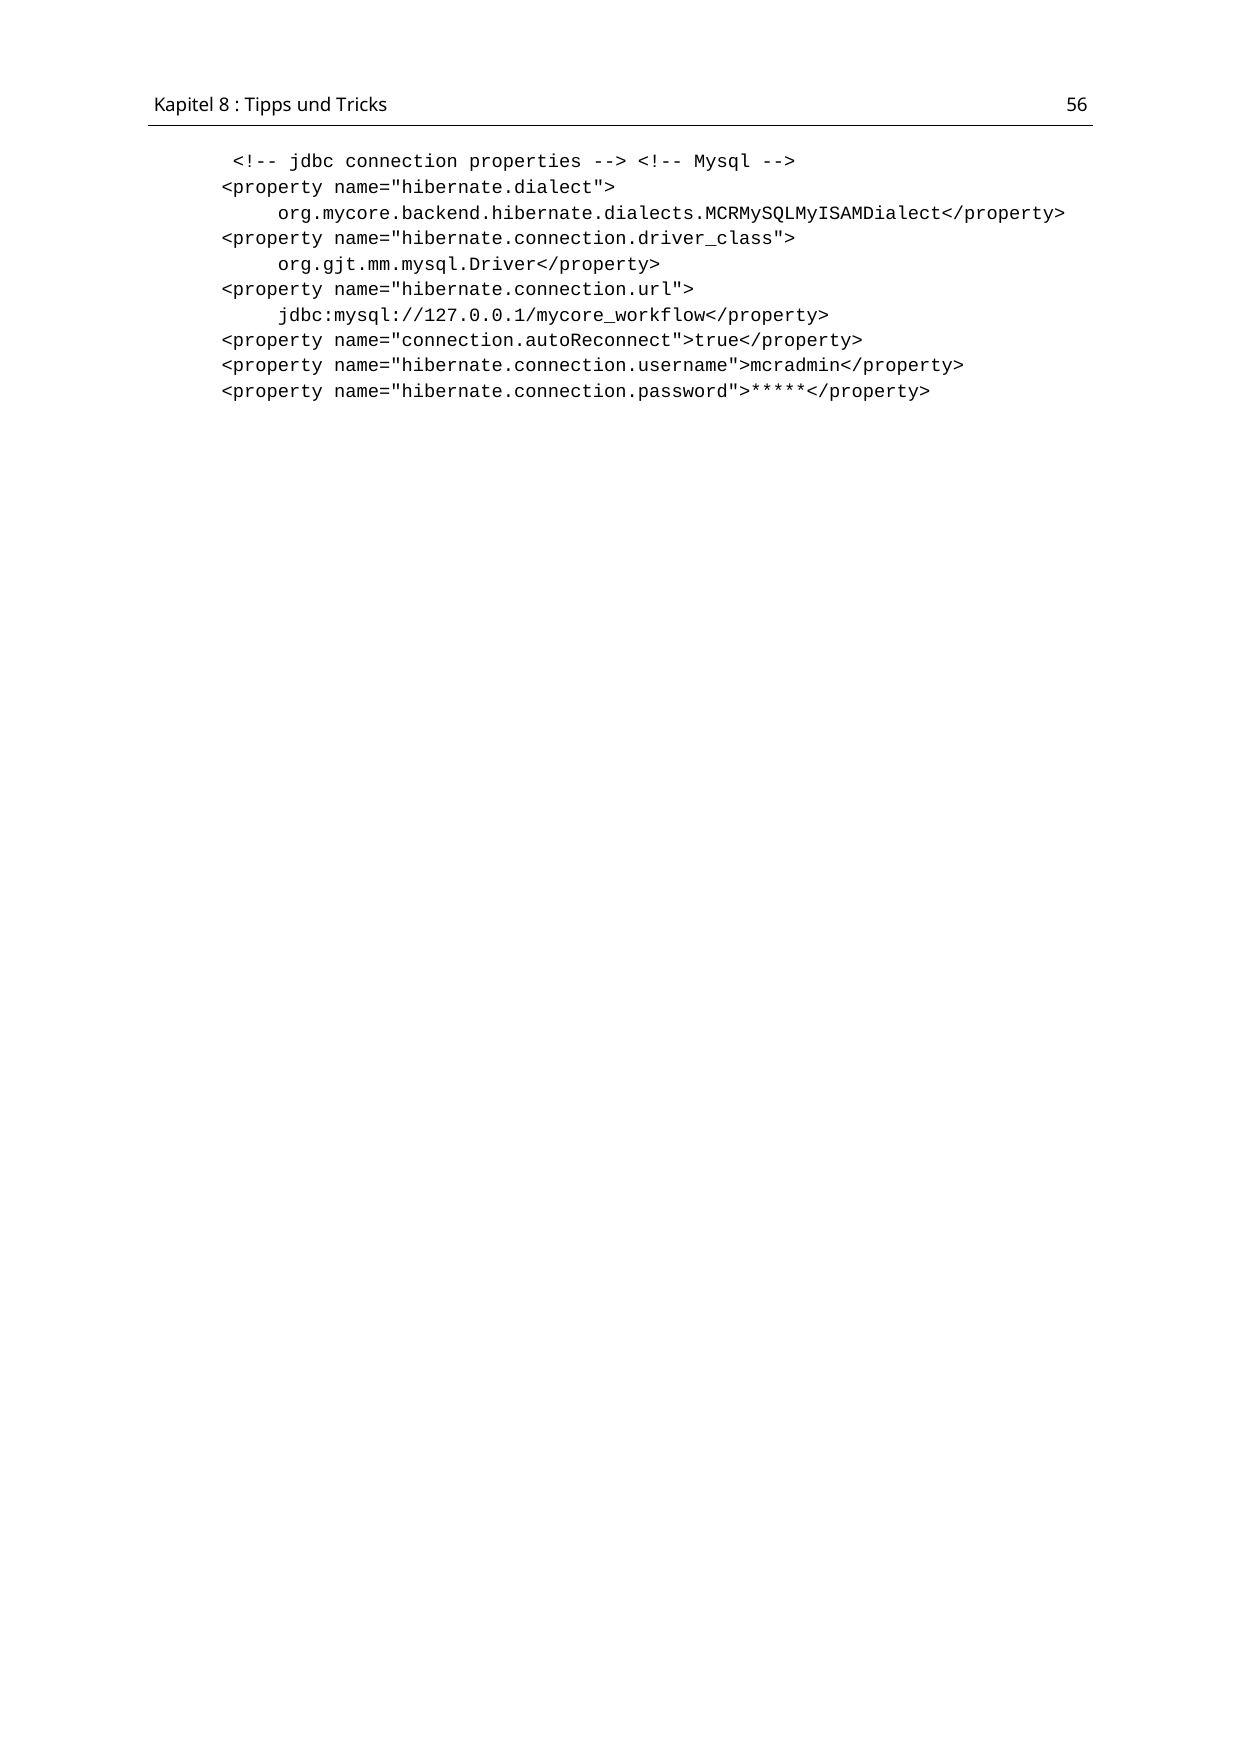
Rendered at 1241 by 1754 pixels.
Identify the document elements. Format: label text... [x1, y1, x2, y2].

text <!-- jdbc connection properties --> <!-- Mysql --> <property name="hibernate.dialect"> [221, 148, 1069, 199]
text org.mycore.backend.hibernate.dialects.MCRMySQLMyISAMDialect</property> <property name="hibernate.connection.driver_class"> org.gjt.mm.mysql.Driver</property> <property name="hibernate.connection.url"> jdbc:mysql://127.0.0.1/mycore_workflow</property> <property name="connection.autoReconnect">true</property> <property name="hibernate.connection.username">mcradmin</property> <property name="hibernate.connection.password">*****</property> [221, 204, 1069, 403]
